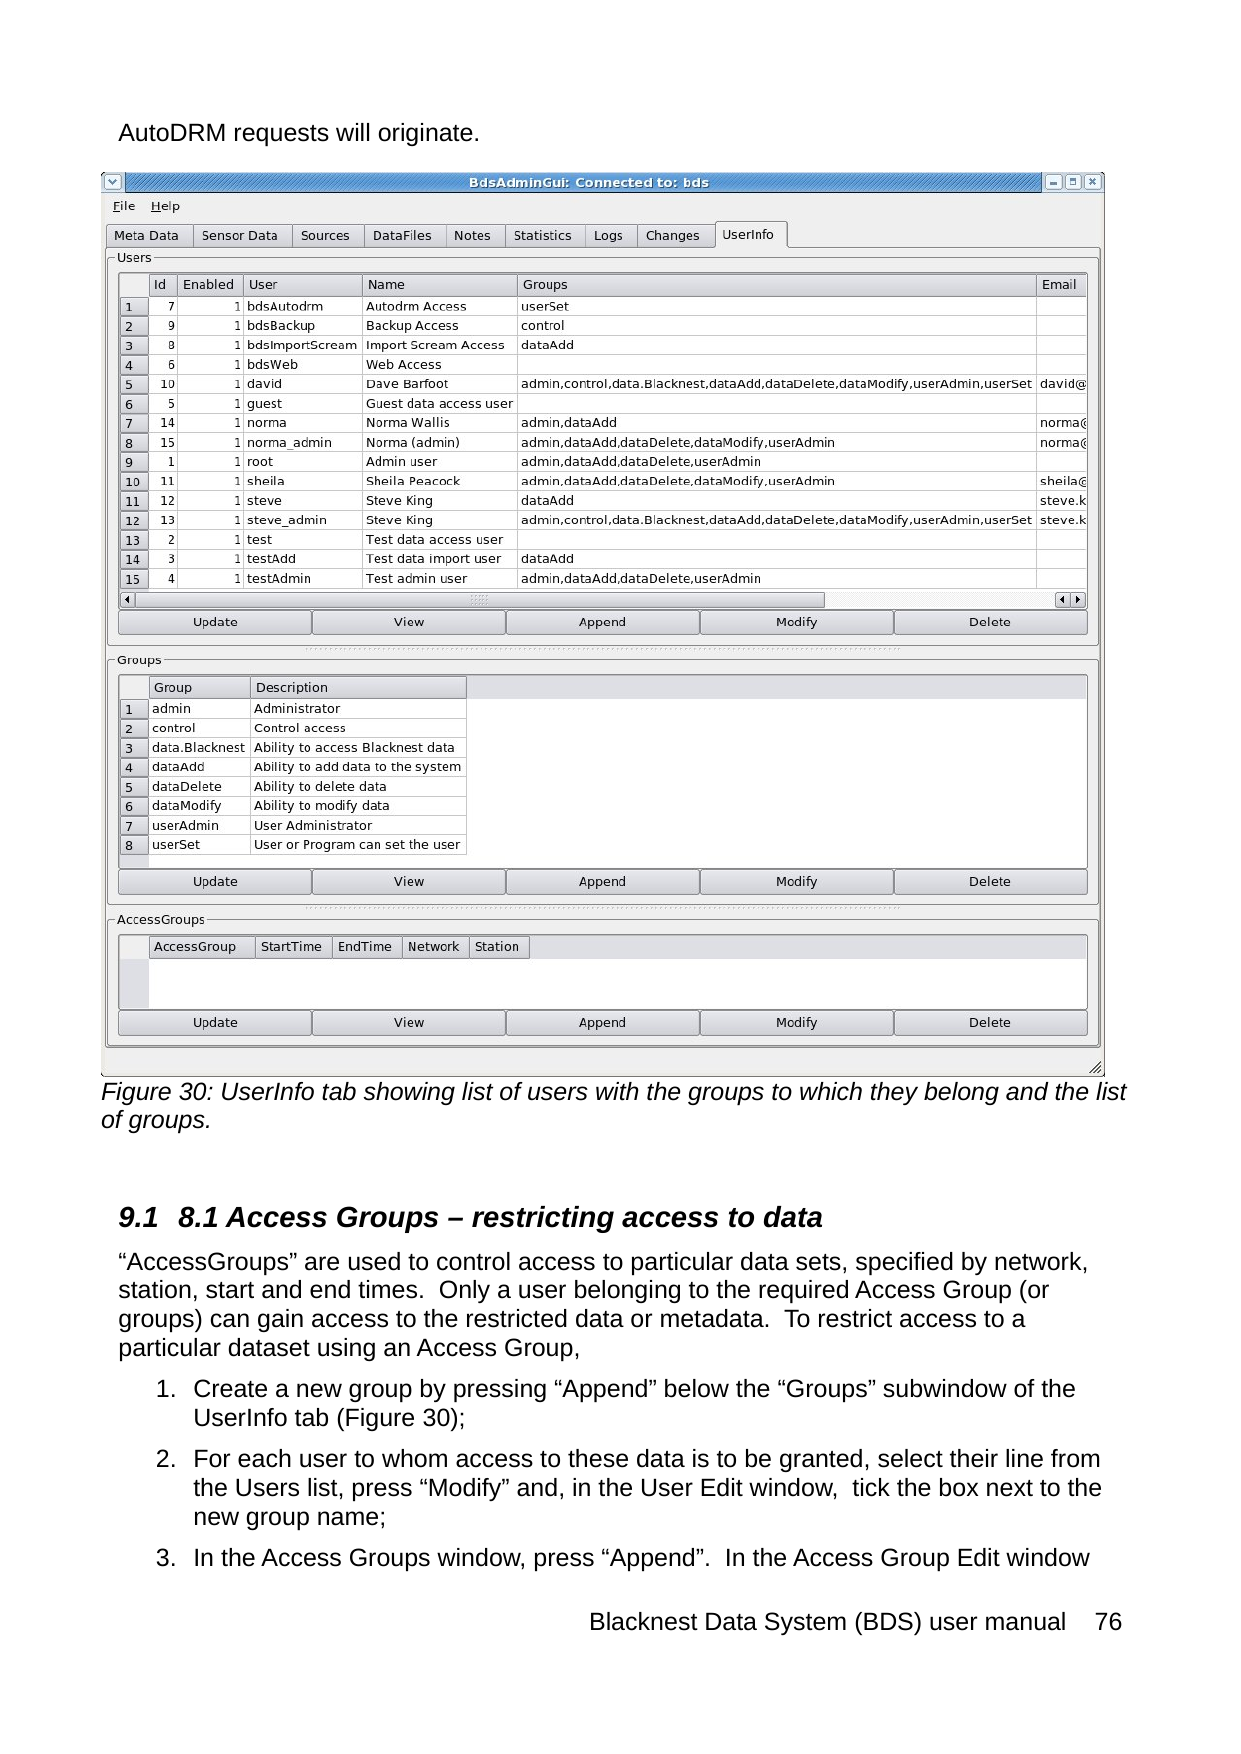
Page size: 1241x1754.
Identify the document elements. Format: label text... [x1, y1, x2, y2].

list For each user to whom access to these data is to be granted, select their line from the Users list, press “Modify” and, in the User Edit window, tick the box next to the new group name; [156, 1444, 1122, 1530]
subtitle 8.1 Access Groups – restricting access to data [118, 1201, 1122, 1234]
picture [101, 172, 1105, 1077]
list Create a new group by pressing “Append” below the “Groups” subwindow of the UserInfo tab (Figure 30); [156, 1374, 1122, 1432]
list In the Access Groups window, press “Append”. In the Access Group Edit window [156, 1543, 1122, 1572]
text AutoDRM requests will originate. [118, 118, 1122, 147]
text “AccessGroups” are used to control access to particular data sets, specified by network, station, start and end times. Only a user belonging to the required Access Group (or groups) can gain access to the restricted data or metadata. To restrict access to a particular dataset using an Access Group, [118, 1247, 1122, 1362]
text Figure 30: UserInfo tab showing list of users with the groups to which they belong and the list of groups. [101, 1077, 1139, 1134]
